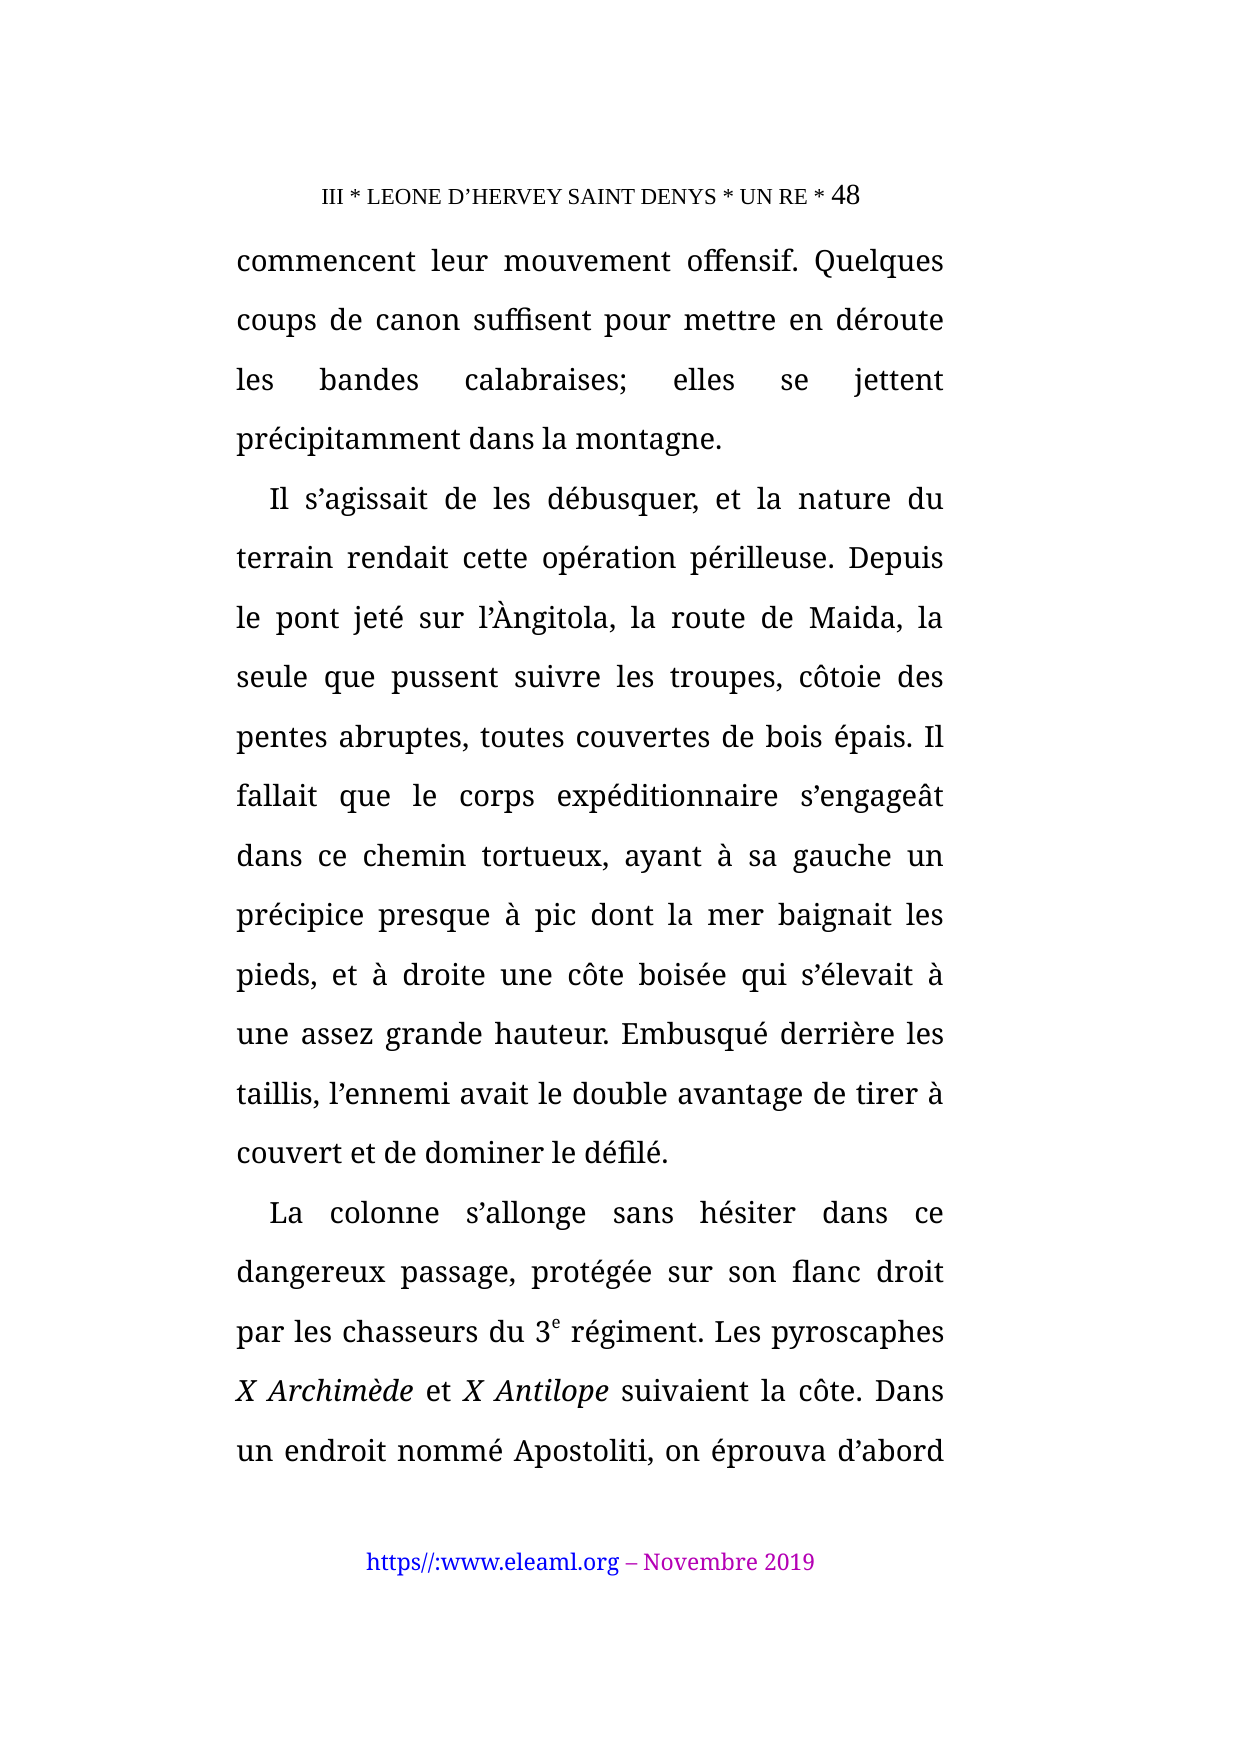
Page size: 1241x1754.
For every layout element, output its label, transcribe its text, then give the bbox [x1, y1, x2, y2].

text La colonne s’allonge sans hésiter dans ce dangereux passage, protégée sur son flanc droit par les chasseurs du 3e régiment. Les pyroscaphes X Archimède et X Antilope suivaient la côte. Dans un endroit nommé Apostoliti, on éprouva d’abord [236, 1192, 945, 1469]
text commencent leur mouvement offensif. Quelques coups de canon suffisent pour mettre en déroute les bandes calabraises; elles se jettent précipitamment dans la montagne. [236, 240, 945, 458]
text Il s’agissait de les débusquer, et la nature du terrain rendait cette opération périlleuse. Depuis le pont jeté sur l’Àngitola, la route de Maida, la seule que pussent suivre les troupes, côtoie des pentes abruptes, toutes couvertes de bois épais. Il fallait que le corps expéditionnaire s’engageât dans ce chemin tortueux, ayant à sa gauche un précipice presque à pic dont la mer baignait les pieds, et à droite une côte boisée qui s’élevait à une assez grande hauteur. Embusqué derrière les taillis, l’ennemi avait le double avantage de tirer à couvert et de dominer le défilé. [236, 478, 945, 1172]
